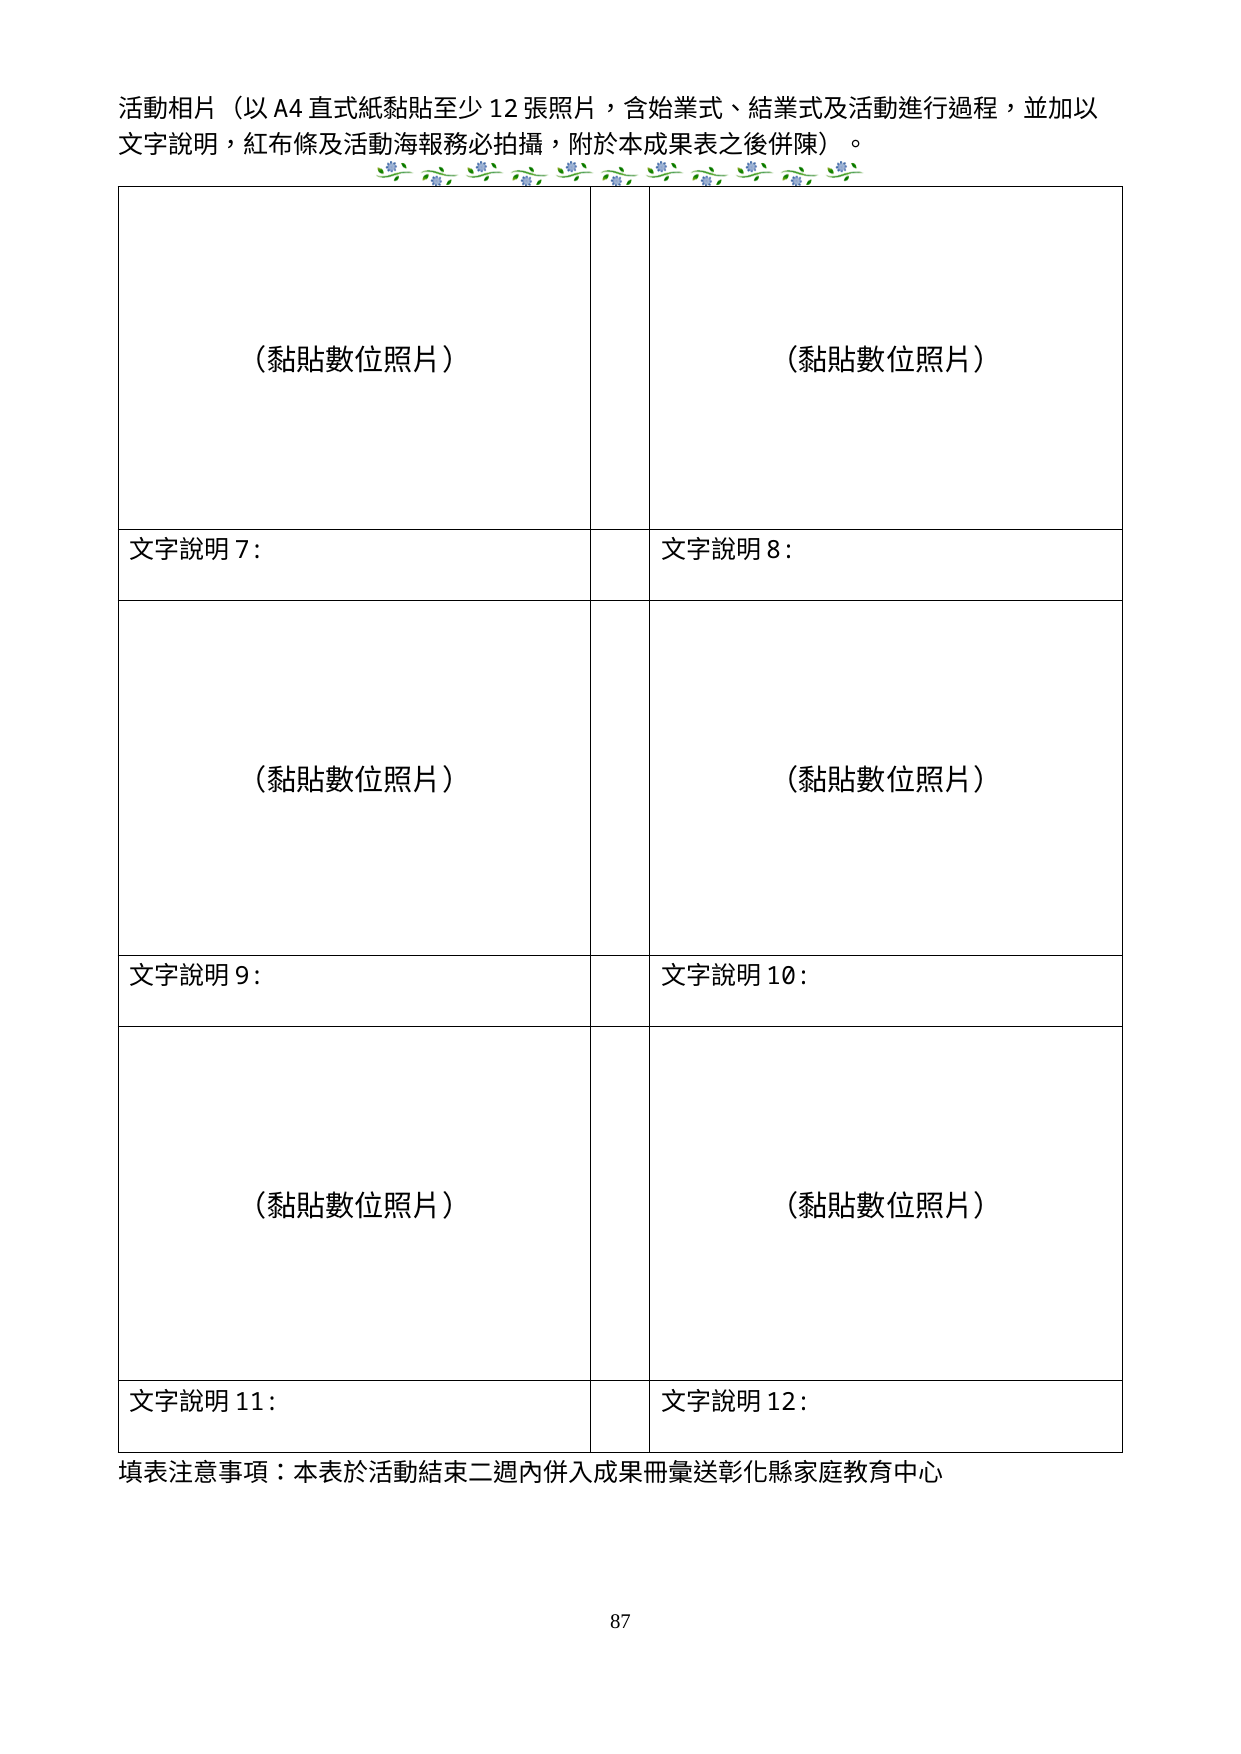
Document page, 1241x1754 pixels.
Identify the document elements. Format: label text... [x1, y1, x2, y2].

table_cell 文字說明12: [650, 1381, 1122, 1452]
table_cell [591, 956, 649, 1026]
table_cell （黏貼數位照片） [119, 601, 590, 954]
table_cell 文字說明9: [119, 956, 590, 1026]
table_cell （黏貼數位照片） [119, 1027, 590, 1380]
table_cell 文字說明11: [119, 1381, 590, 1452]
table_header （黏貼數位照片） [119, 187, 590, 529]
table_cell （黏貼數位照片） [650, 1027, 1122, 1380]
table_header （黏貼數位照片） [650, 187, 1122, 529]
table_cell [591, 601, 649, 954]
table_cell 文字說明8: [650, 530, 1122, 600]
table_cell 文字說明10: [650, 956, 1122, 1026]
table_cell （黏貼數位照片） [650, 601, 1122, 954]
table_cell [591, 530, 649, 600]
table_cell [591, 1381, 649, 1452]
table_cell [591, 1027, 649, 1380]
table_header [591, 187, 649, 529]
text 活動相片（以A4直式紙黏貼至少12張照片，含始業式、結業式及活動進行過程，並加以文字說明，紅布條及活動海報務必拍攝，附於本成果表之後併陳）。 [118, 89, 1122, 161]
table_cell 文字說明7: [119, 530, 590, 600]
text 填表注意事項：本表於活動結束二週內併入成果冊彙送彰化縣家庭教育中心 [118, 1453, 1122, 1489]
